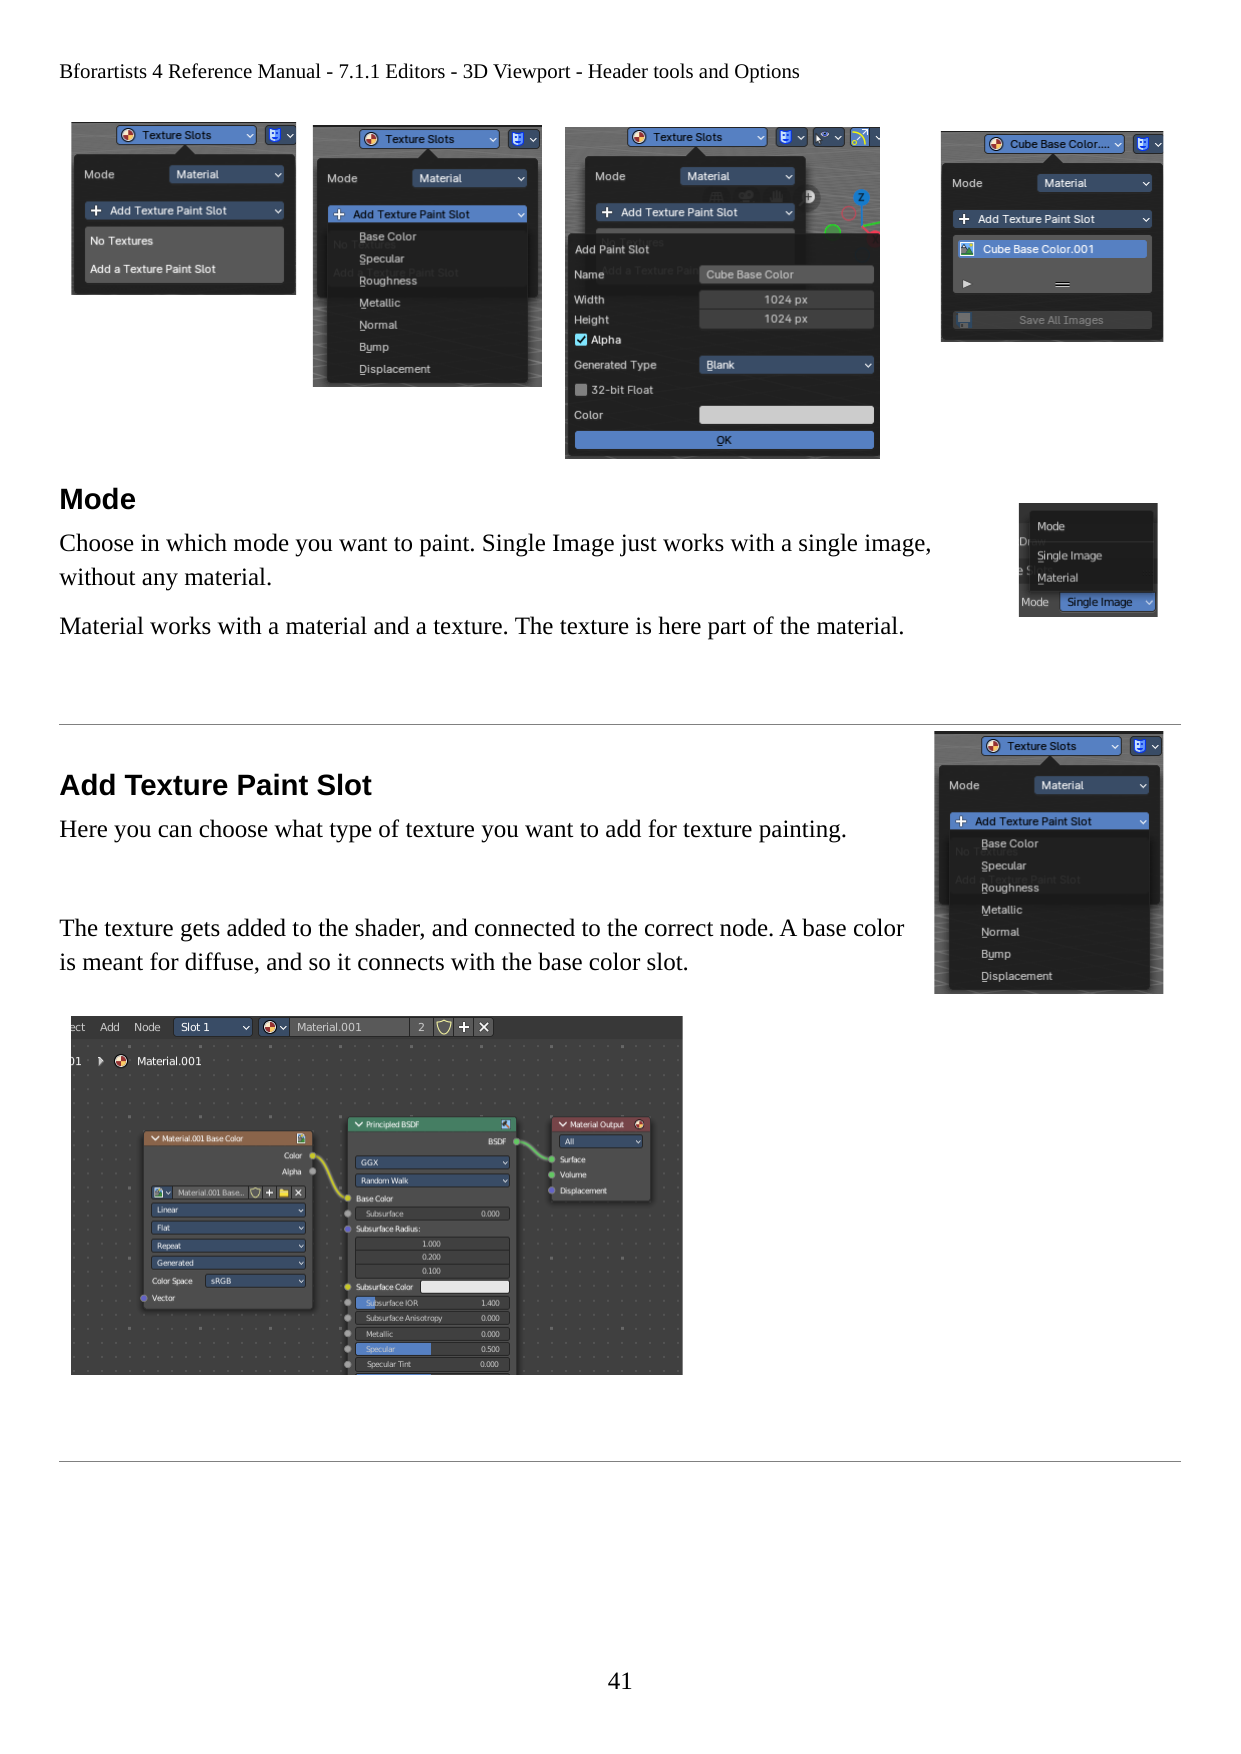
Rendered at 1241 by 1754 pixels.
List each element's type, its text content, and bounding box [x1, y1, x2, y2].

subtitle Mode [59, 482, 1181, 515]
text Choose in which mode you want to paint. Single Image just works with a single image, without any material. [59, 528, 1018, 591]
picture [565, 127, 880, 459]
text The texture gets added to the shader, and connected to the correct node. A base color is meant for diffuse, and so it connects with the base color slot. [59, 913, 934, 976]
text Here you can choose what type of texture you want to add for texture painting. [59, 814, 934, 843]
picture [312, 125, 542, 387]
picture [1018, 503, 1158, 617]
picture [934, 731, 1164, 994]
subtitle Add Texture Paint Slot [59, 768, 934, 802]
picture [71, 1016, 683, 1375]
text Material works with a material and a texture. The texture is here part of the material. [59, 611, 1181, 640]
picture [71, 122, 297, 295]
picture [940, 131, 1164, 342]
subtitle [1164, 768, 1181, 802]
